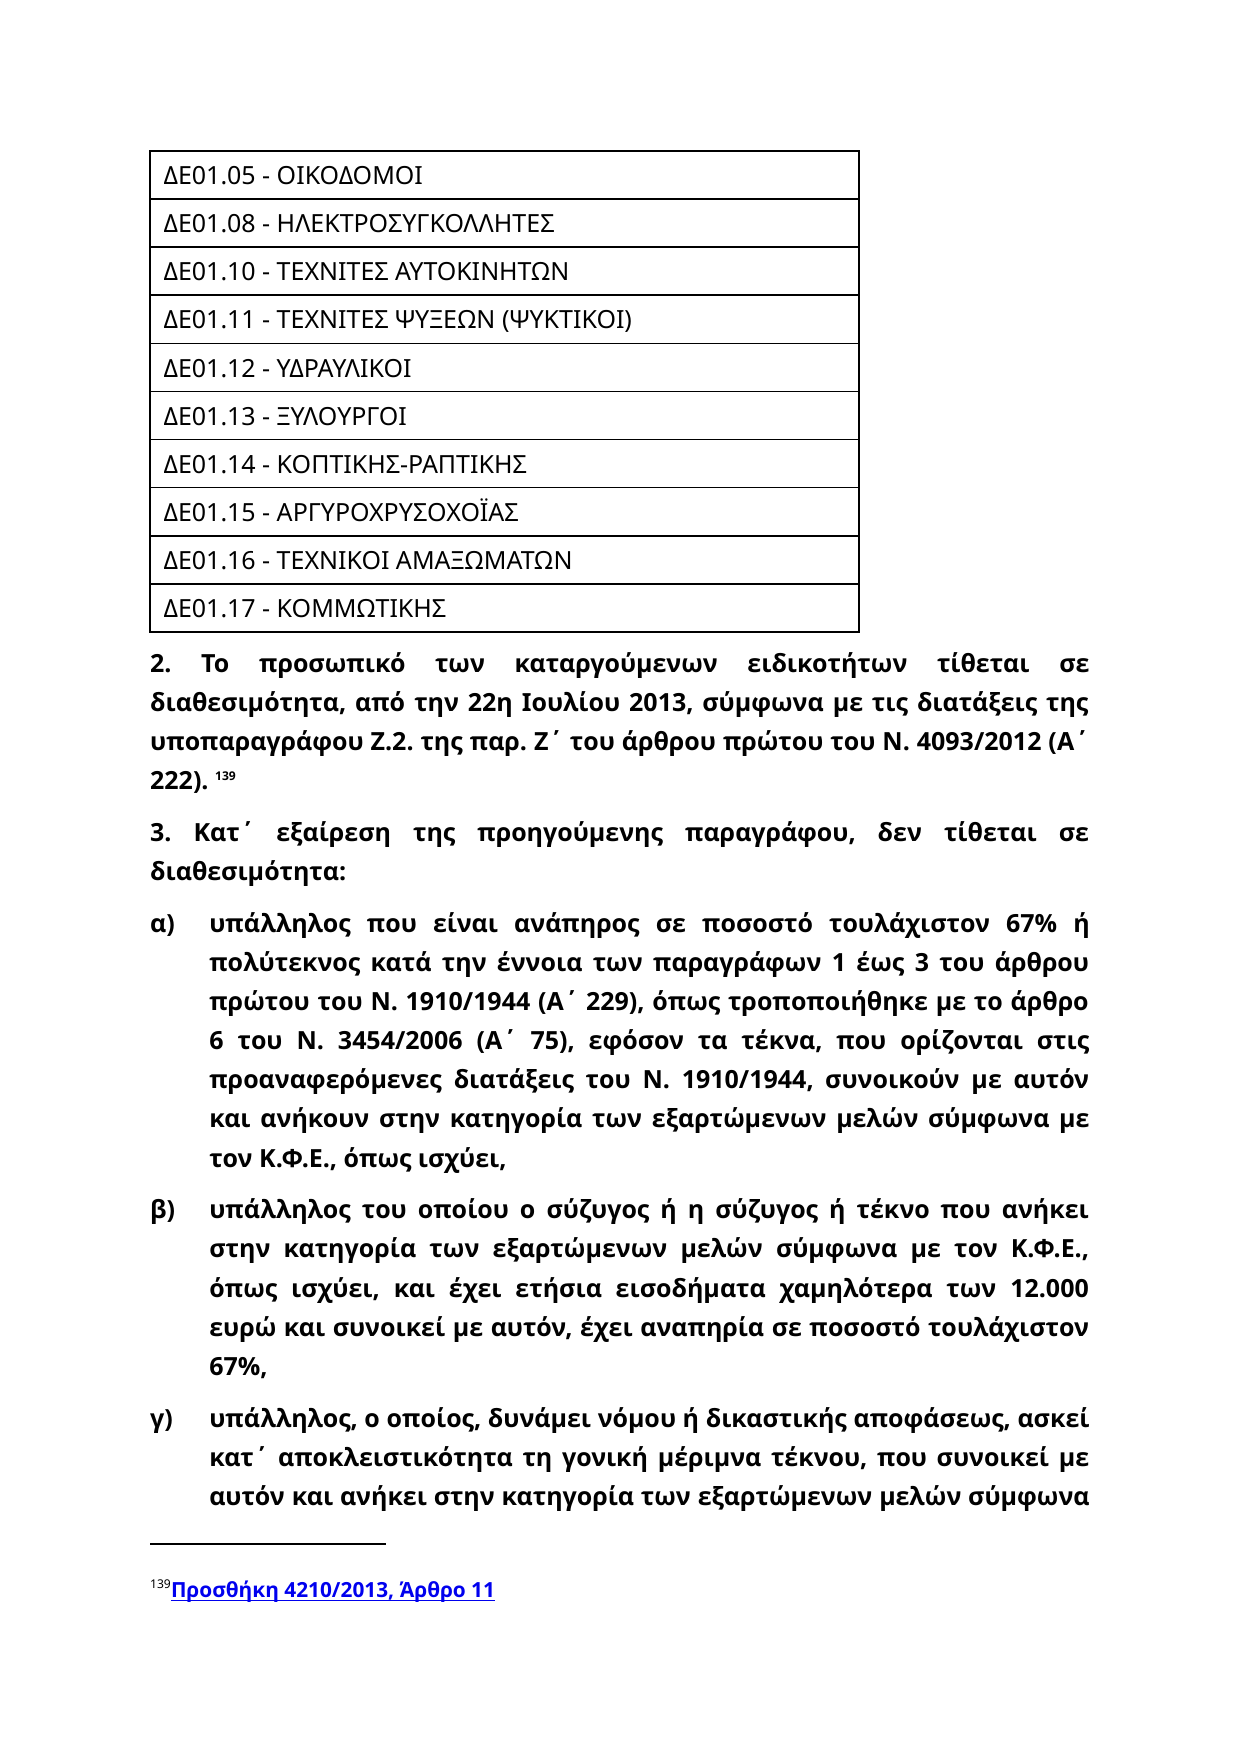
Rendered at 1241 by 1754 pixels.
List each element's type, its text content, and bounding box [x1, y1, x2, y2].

table_cell ΔΕ01.08 - ΗΛΕΚΤΡΟΣΥΓΚΟΛΛΗΤΕΣ [151, 200, 858, 246]
text Προσθήκη 4210/2013, Άρθρο 11 [150, 1576, 1090, 1604]
table_cell ΔΕ01.14 - ΚΟΠΤΙΚΗΣ-ΡΑΠΤΙΚΗΣ [151, 440, 858, 487]
list α) υπάλληλος που είναι ανάπηρος σε ποσοστό τουλάχιστον 67% ή πολύτεκνος κατά την έννοια των παραγράφων 1 έως 3 του άρθρου πρώτου του Ν. 1910/1944 (Α΄ 229), όπως τροποποιήθηκε με το άρθρο 6 του Ν. 3454/2006 (Α΄ 75), εφόσον τα τέκνα, που ορίζονται στις προαναφερόμενες διατάξεις του Ν. 1910/1944, συνοικούν με αυτόν και ανήκουν στην κατηγορία των εξαρτώμενων μελών σύμφωνα με τον Κ.Φ.Ε., όπως ισχύει, [150, 905, 1090, 1174]
table_cell ΔΕ01.17 - ΚΟΜΜΩΤΙΚΗΣ [151, 585, 858, 631]
table_cell ΔΕ01.16 - ΤΕΧΝΙΚΟΙ ΑΜΑΞΩΜΑΤΩΝ [151, 537, 858, 583]
table_cell ΔΕ01.10 - ΤΕΧΝΙΤΕΣ ΑΥΤΟΚΙΝΗΤΩΝ [151, 248, 858, 294]
table_cell ΔΕ01.11 - ΤΕΧΝΙΤΕΣ ΨΥΞΕΩΝ (ΨΥΚΤΙΚΟΙ) [151, 296, 858, 342]
table_cell ΔΕ01.13 - ΞΥΛΟΥΡΓΟΙ [151, 392, 858, 439]
list γ) υπάλληλος, ο οποίος, δυνάμει νόμου ή δικαστικής αποφάσεως, ασκεί κατ΄ αποκλειστικότητα τη γονική μέριμνα τέκνου, που συνοικεί με αυτόν και ανήκει στην κατηγορία των εξαρτώμενων μελών σύμφωνα [150, 1400, 1090, 1513]
table_cell ΔΕ01.15 - ΑΡΓΥΡΟΧΡΥΣΟΧΟΪΑΣ [151, 488, 858, 535]
table_cell ΔΕ01.12 - ΥΔΡΑΥΛΙΚΟΙ [151, 344, 858, 391]
table_cell ΔΕ01.05 - ΟΙΚΟΔΟΜΟΙ [151, 152, 858, 198]
text 3. Κατ΄ εξαίρεση της προηγούμενης παραγράφου, δεν τίθεται σε διαθεσιμότητα: [150, 814, 1090, 888]
text 2. Το προσωπικό των καταργούμενων ειδικοτήτων τίθεται σε διαθεσιμότητα, από την 22η Ιουλίου 2013, σύμφωνα με τις διατάξεις της υποπαραγράφου Ζ.2. της παρ. Ζ΄ του άρθρου πρώτου του Ν. 4093/2012 (Α΄ 222). [150, 645, 1090, 797]
list β) υπάλληλος του οποίου ο σύζυγος ή η σύζυγος ή τέκνο που ανήκει στην κατηγορία των εξαρτώμενων μελών σύμφωνα με τον Κ.Φ.Ε., όπως ισχύει, και έχει ετήσια εισοδήματα χαμηλότερα των 12.000 ευρώ και συνοικεί με αυτόν, έχει αναπηρία σε ποσοστό τουλάχιστον 67%, [150, 1192, 1090, 1383]
